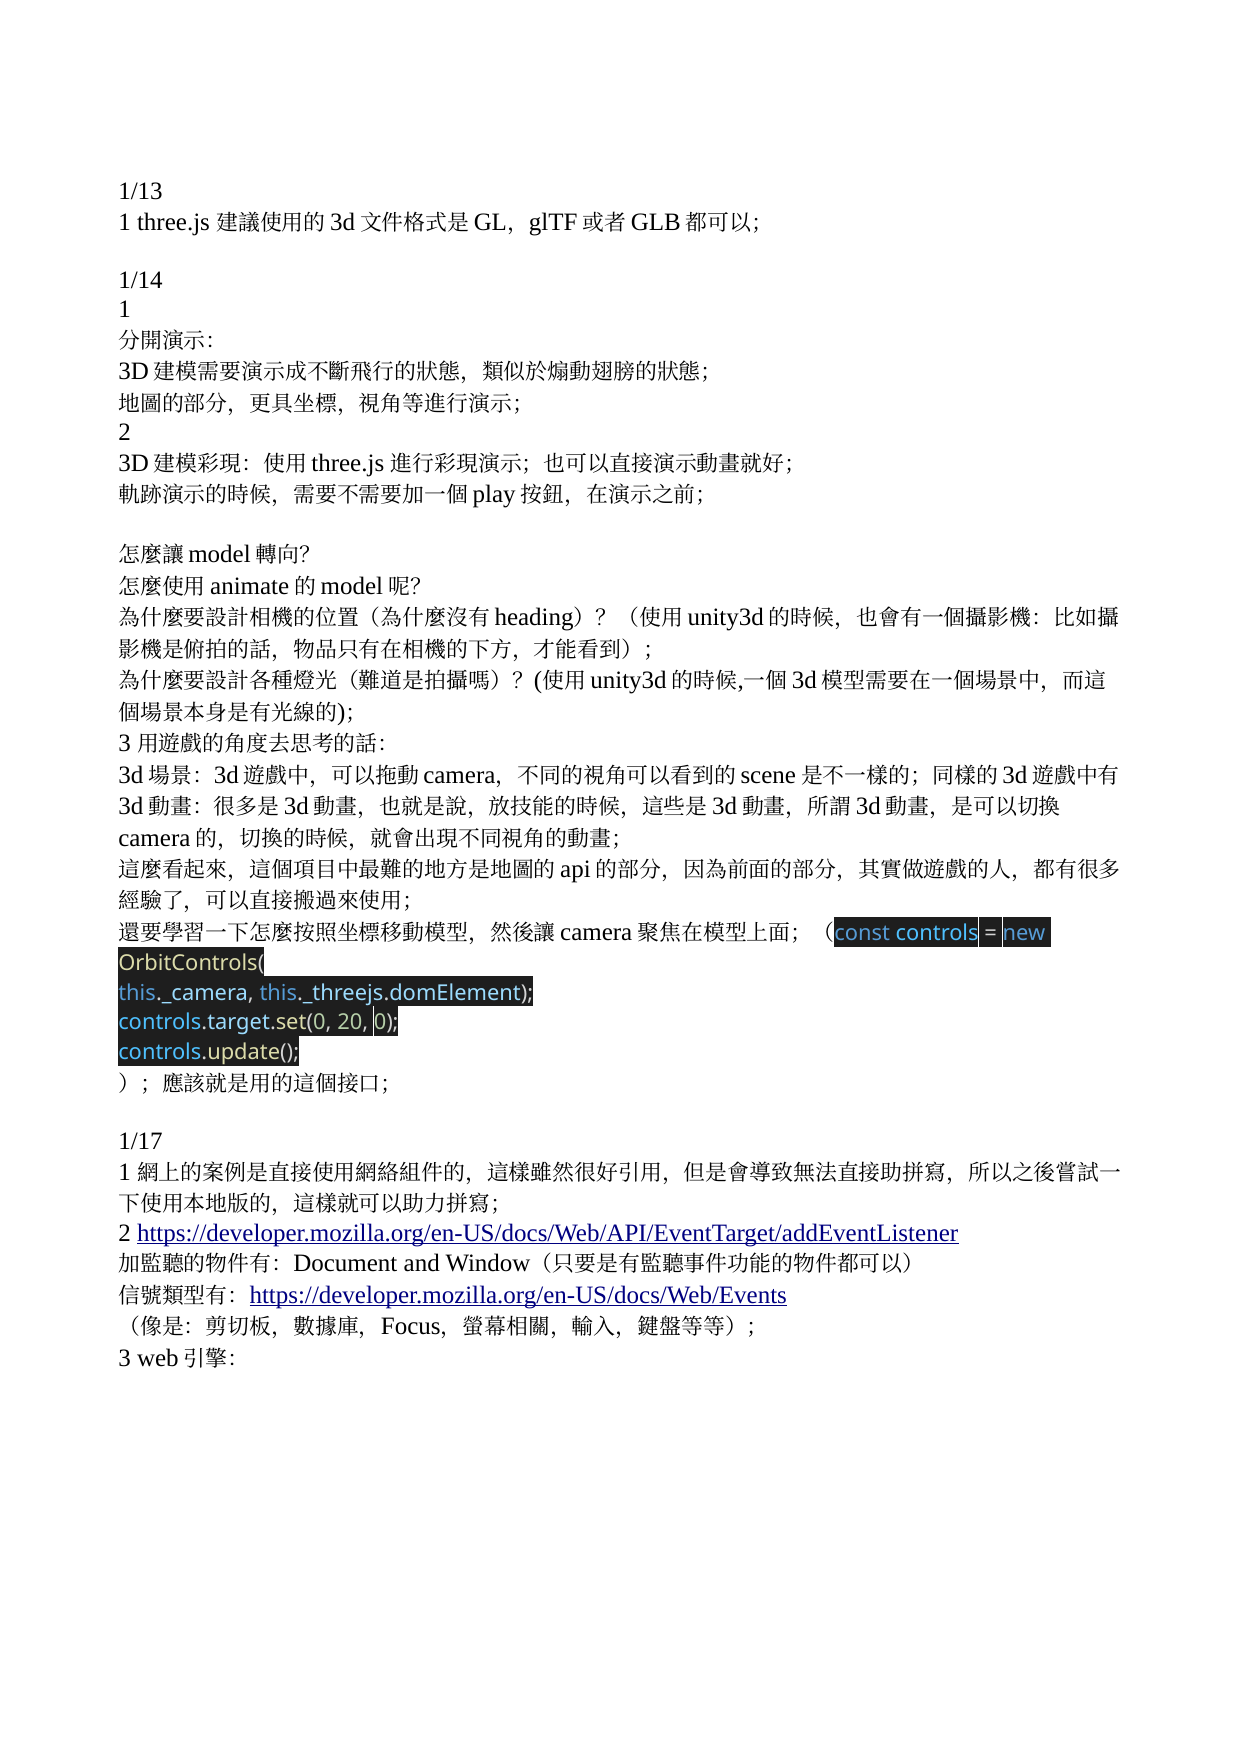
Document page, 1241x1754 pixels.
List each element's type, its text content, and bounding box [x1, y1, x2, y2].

text 信號類型有：https://developer.mozilla.org/en-US/docs/Web/Events [118, 1278, 1122, 1309]
text 為什麼要設計各種燈光（難道是拍攝嗎）？(使用unity3d的時候,一個3d模型需要在一個場景中，而這個場景本身是有光線的)； [118, 663, 1122, 726]
text controls.target.set(0, 20, 0); [118, 1006, 1122, 1036]
text 1 three.js 建議使用的3d文件格式是GL，glTF或者GLB都可以； [118, 205, 1122, 237]
text 2 https://developer.mozilla.org/en-US/docs/Web/API/EventTarget/addEventListener [118, 1218, 1122, 1246]
text controls.update(); [118, 1036, 1122, 1066]
text ）；應該就是用的這個接口； [118, 1066, 1122, 1097]
text 3 用遊戲的角度去思考的話： [118, 726, 1122, 758]
text 軌跡演示的時候，需要不需要加一個play按鈕，在演示之前； [118, 477, 1122, 509]
text 3d場景：3d遊戲中，可以拖動camera，不同的視角可以看到的scene是不一樣的；同樣的3d遊戲中有3d動畫：很多是3d動畫，也就是說，放技能的時候，這些是3d動畫，所謂3d動畫，是可以切換camera的，切換的時候，就會出現不同視角的動畫； [118, 758, 1122, 852]
text 1/13 [118, 176, 1122, 205]
text 3D建模需要演示成不斷飛行的狀態，類似於煽動翅膀的狀態； [118, 354, 1122, 386]
text （像是：剪切板，數據庫，Focus，螢幕相關，輸入，鍵盤等等）； [118, 1309, 1122, 1341]
text 3 web引擎： [118, 1341, 1122, 1372]
text 1 [118, 294, 1122, 323]
text 加監聽的物件有：Document and Window（只要是有監聽事件功能的物件都可以） [118, 1246, 1122, 1278]
text 地圖的部分，更具坐標，視角等進行演示； [118, 386, 1122, 417]
text this._camera, this._threejs.domElement); [118, 976, 1122, 1006]
text 為什麼要設計相機的位置（為什麼沒有heading）？（使用unity3d的時候，也會有一個攝影機：比如攝影機是俯拍的話，物品只有在相機的下方，才能看到）； [118, 601, 1122, 663]
text 2 [118, 417, 1122, 446]
text 1/17 [118, 1126, 1122, 1155]
text 1/14 [118, 265, 1122, 294]
text 1 網上的案例是直接使用網絡組件的，這樣雖然很好引用，但是會導致無法直接助拼寫，所以之後嘗試一下使用本地版的，這樣就可以助力拼寫； [118, 1155, 1122, 1218]
text 3D建模彩現：使用three.js 進行彩現演示；也可以直接演示動畫就好； [118, 446, 1122, 477]
text 怎麼讓model轉向？ [118, 538, 1122, 569]
text 這麼看起來，這個項目中最難的地方是地圖的api的部分，因為前面的部分，其實做遊戲的人，都有很多經驗了，可以直接搬過來使用； [118, 852, 1122, 915]
text 怎麼使用animate的model呢？ [118, 569, 1122, 601]
text 分開演示： [118, 323, 1122, 354]
text 還要學習一下怎麼按照坐標移動模型，然後讓camera聚焦在模型上面；（const controls = new OrbitControls( [118, 915, 1122, 976]
